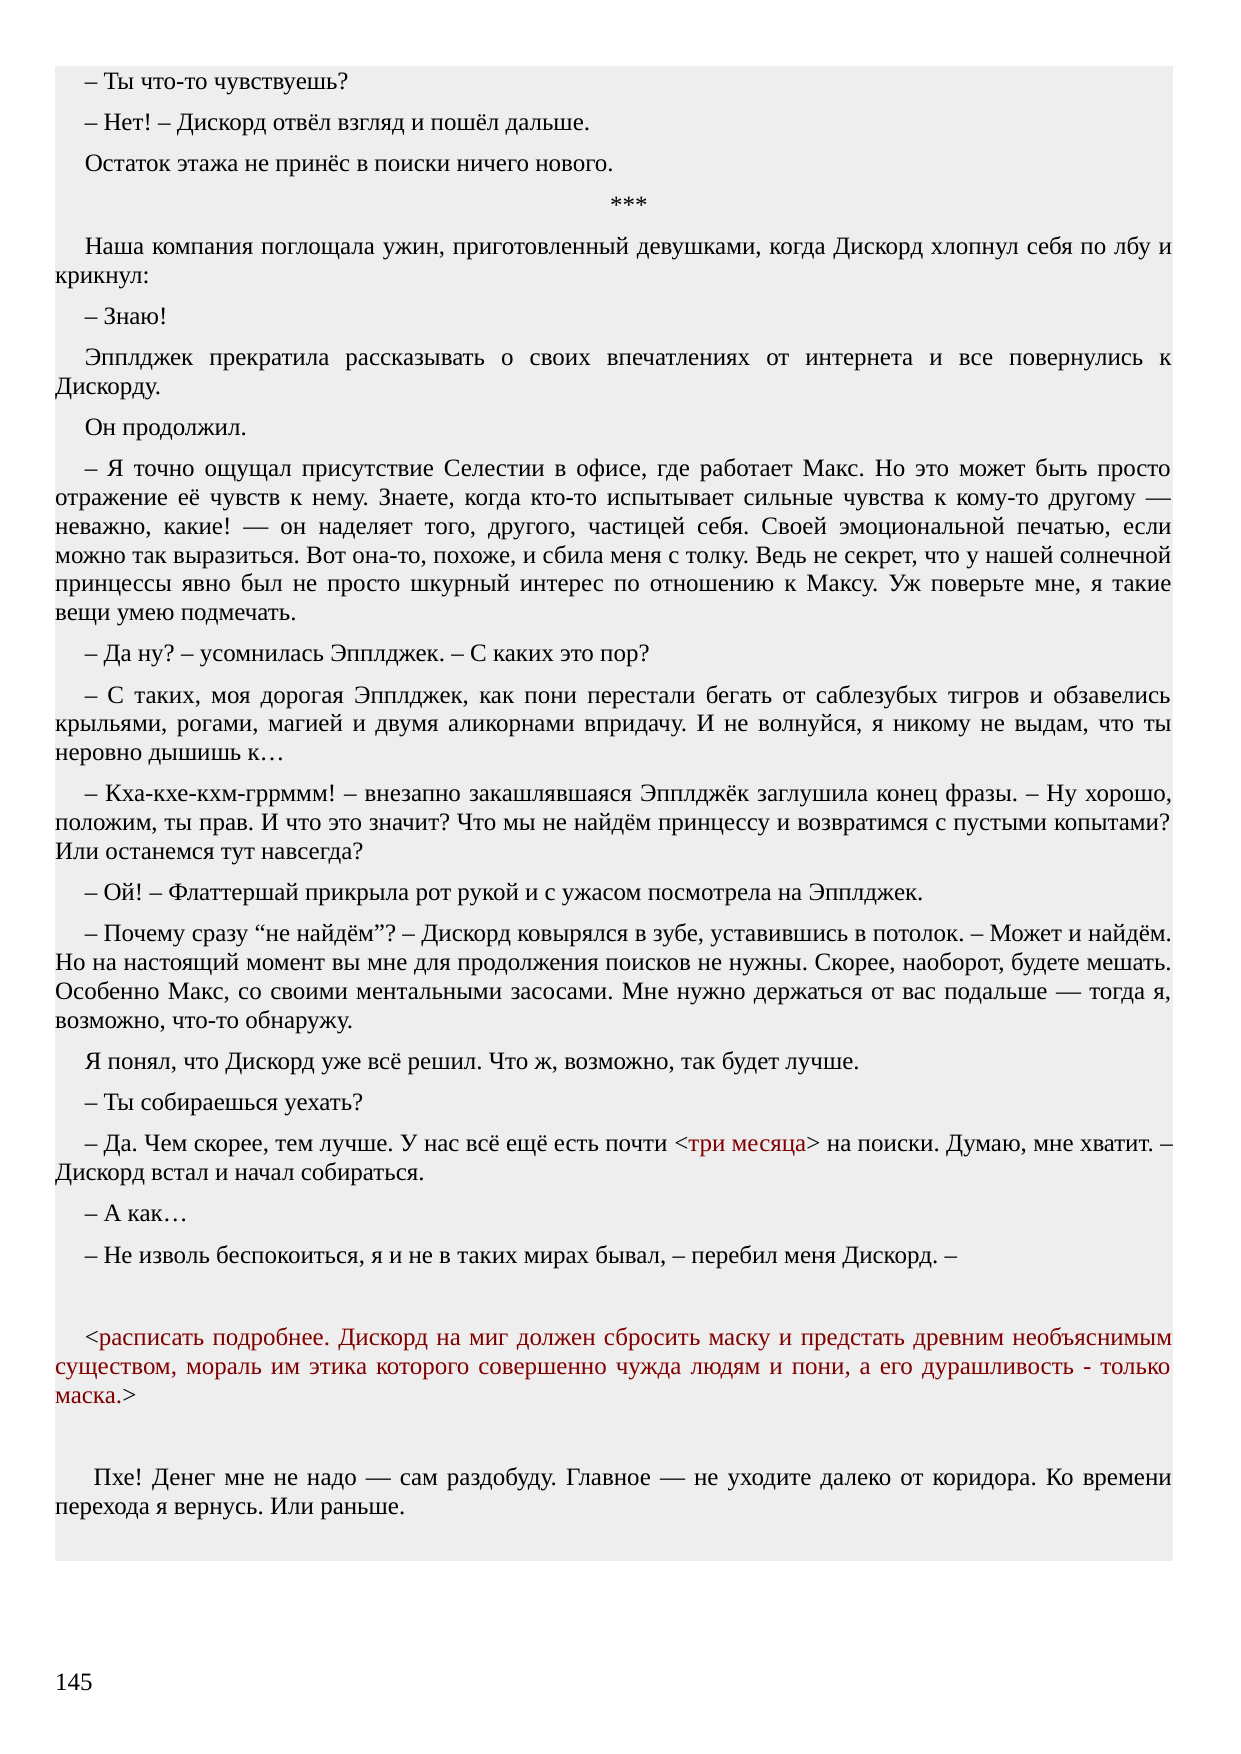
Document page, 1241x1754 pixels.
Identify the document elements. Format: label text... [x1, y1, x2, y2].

text – Нет! – Дискорд отвёл взгляд и пошёл дальше. [55, 107, 1173, 136]
text *** [55, 190, 1173, 218]
text – А как… [55, 1198, 1173, 1227]
text – Ты собираешься уехать? [55, 1087, 1173, 1116]
text Остаток этажа не принёс в поиски ничего нового. [55, 148, 1173, 177]
text – Не изволь беспокоиться, я и не в таких мирах бывал, – перебил меня Дискорд. – [55, 1240, 1173, 1268]
text – Почему сразу “не найдём”? – Дискорд ковырялся в зубе, уставившись в потолок. – Может и найдём. Но на настоящий момент вы мне для продолжения поисков не нужны. Скорее, наоборот, будете мешать. Особенно Макс, со своими ментальными засосами. Мне нужно держаться от вас подальше — тогда я, возможно, что-то обнаружу. [55, 918, 1173, 1033]
text – Да ну? – усомнилась Эпплджек. – С каких это пор? [55, 638, 1173, 667]
text – С таких, моя дорогая Эпплджек, как пони перестали бегать от саблезубых тигров и обзавелись крыльями, рогами, магией и двумя аликорнами впридачу. И не волнуйся, я никому не выдам, что ты неровно дышишь к… [55, 680, 1173, 766]
text <расписать подробнее. Дискорд на миг должен сбросить маску и предстать древним необъяснимым существом, мораль им этика которого совершенно чужда людям и пони, а его дурашливость - только маска.> [55, 1322, 1173, 1408]
text Пхе! Денег мне не надо — сам раздобуду. Главное — не уходите далеко от коридора. Ко времени перехода я вернусь. Или раньше. [55, 1462, 1173, 1520]
text Он продолжил. [55, 412, 1173, 441]
text – Знаю! [55, 301, 1173, 330]
text Я понял, что Дискорд уже всё решил. Что ж, возможно, так будет лучше. [55, 1046, 1173, 1075]
text – Ты что-то чувствуешь? [55, 66, 1173, 95]
text Эпплджек прекратила рассказывать о своих впечатлениях от интернета и все повернулись к Дискорду. [55, 342, 1173, 400]
text – Ой! – Флаттершай прикрыла рот рукой и с ужасом посмотрела на Эпплджек. [55, 877, 1173, 906]
text Наша компания поглощала ужин, приготовленный девушками, когда Дискорд хлопнул себя по лбу и крикнул: [55, 231, 1173, 288]
text – Кха-кхе-кхм-гррммм! – внезапно закашлявшаяся Эпплджёк заглушила конец фразы. – Ну хорошо, положим, ты прав. И что это значит? Что мы не найдём принцессу и возвратимся с пустыми копытами? Или останемся тут навсегда? [55, 778, 1173, 865]
text – Я точно ощущал присутствие Селестии в офисе, где работает Макс. Но это может быть просто отражение её чувств к нему. Знаете, когда кто-то испытывает сильные чувства к кому-то другому — неважно, какие! — он наделяет того, другого, частицей себя. Своей эмоциональной печатью, если можно так выразиться. Вот она-то, похоже, и сбила меня с толку. Ведь не секрет, что у нашей солнечной принцессы явно был не просто шкурный интерес по отношению к Максу. Уж поверьте мне, я такие вещи умею подмечать. [55, 453, 1173, 626]
text – Да. Чем скорее, тем лучше. У нас всё ещё есть почти <три месяца> на поиски. Думаю, мне хватит. – Дискорд встал и начал собираться. [55, 1128, 1173, 1186]
